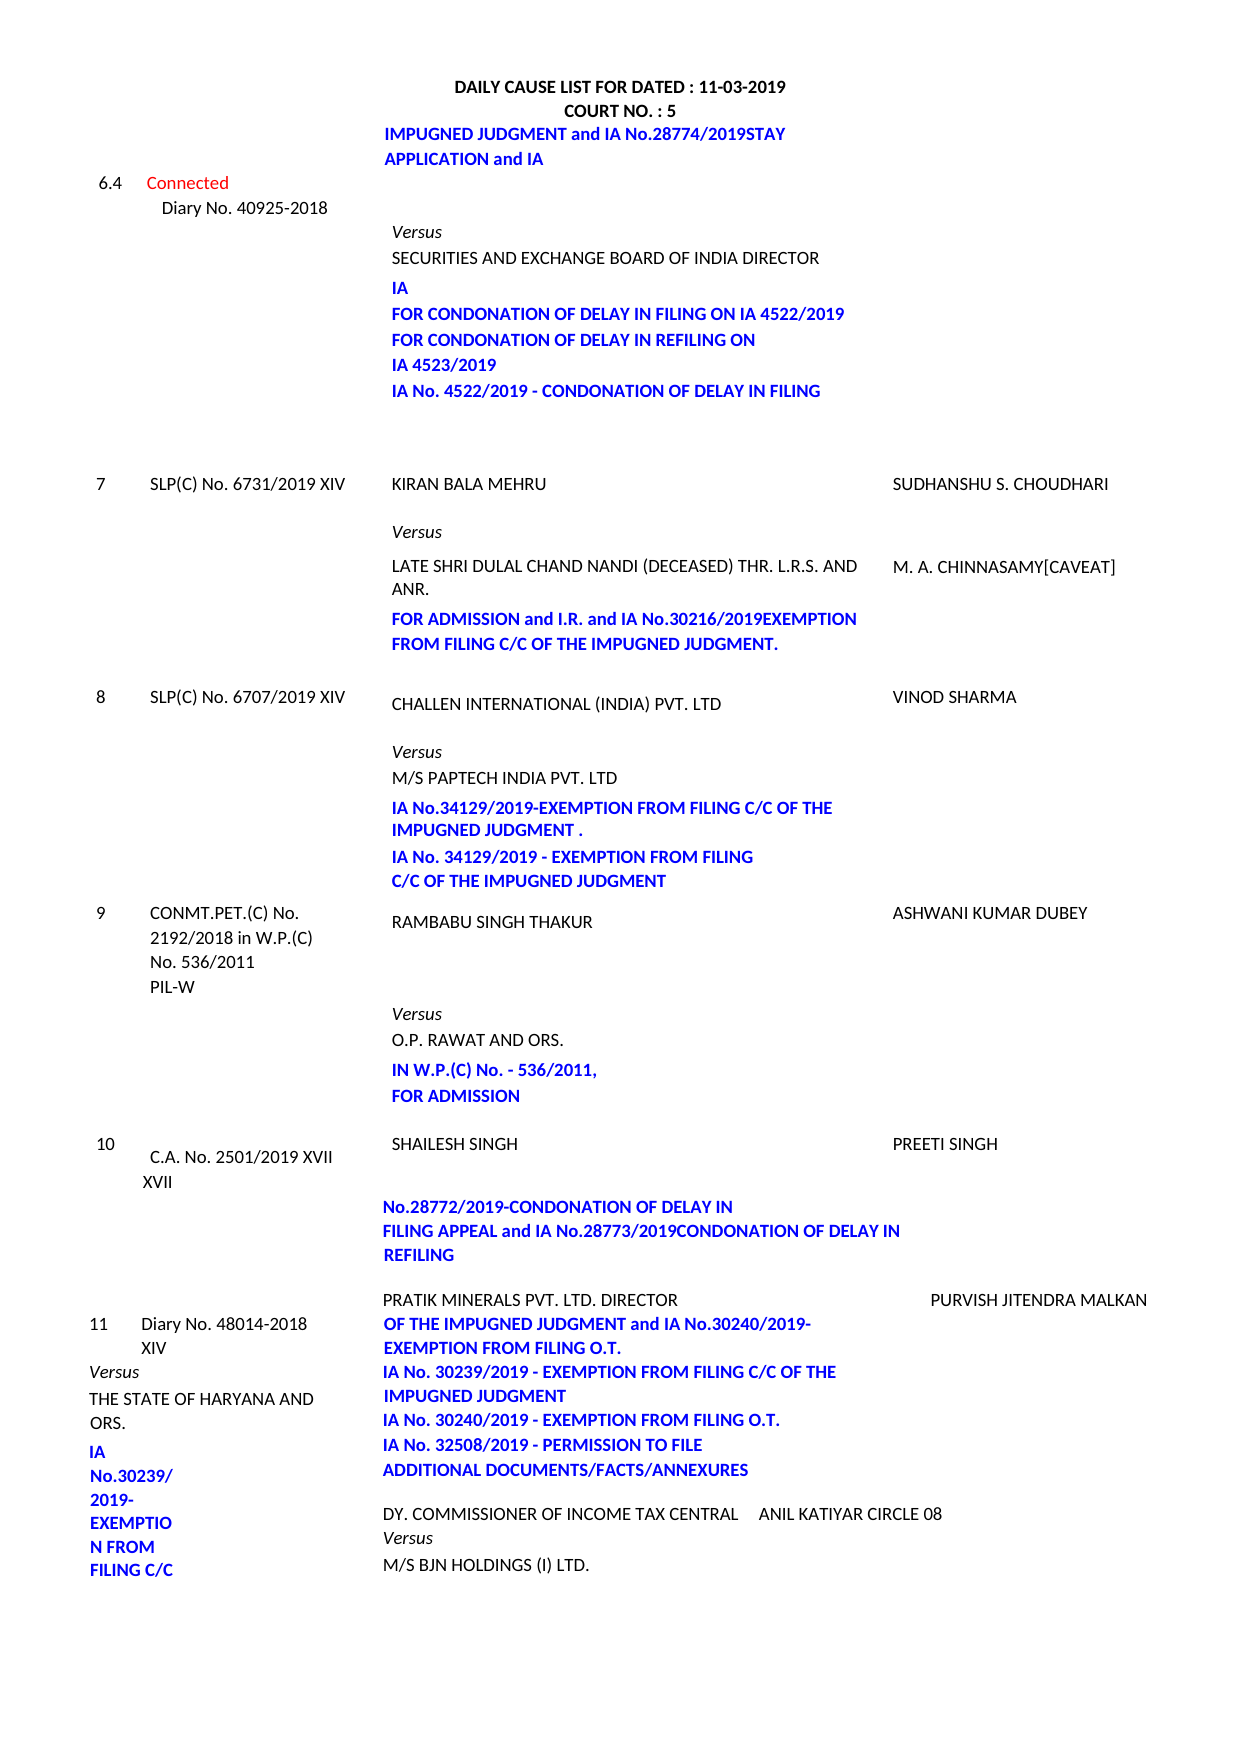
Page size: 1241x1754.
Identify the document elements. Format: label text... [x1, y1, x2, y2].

table_cell 9 [96, 901, 150, 1118]
table_header [893, 221, 1153, 473]
table_cell SLP(C) No. 6731/2019 XIV [150, 473, 392, 555]
table_header [96, 221, 150, 473]
text ADDITIONAL DOCUMENTS/FACTS/ANNEXURES [383, 1458, 861, 1481]
table_cell KIRAN BALA MEHRU Versus [392, 473, 893, 555]
table_header Versus SECURITIES AND EXCHANGE BOARD OF INDIA DIRECTOR IA FOR CONDONATION OF DELAY IN FILING ON IA 4522/2019 FOR CONDONATION OF DELAY IN REFILING ON IA 4523/2019 IA No. 4522/2019 - CONDONATION OF DELAY IN FILING [392, 221, 893, 473]
table_cell RAMBABU SINGH THAKUR Versus O.P. RAWAT AND ORS. IN W.P.(C) No. - 536/2011, FOR ADMISSION [392, 901, 893, 1118]
table_cell ASHWANI KUMAR DUBEY [893, 901, 1153, 1118]
text IA No.30239/2019-EXEMPTION FROM FILING C/C [89, 1441, 176, 1581]
text XVII [143, 1170, 329, 1193]
table_cell IMPUGNED JUDGMENT and IA No.28774/2019STAY APPLICATION and IA [384, 123, 888, 172]
text 6.4 Connected [94, 172, 329, 194]
table_cell VINOD SHARMA [893, 685, 1153, 901]
table_cell [150, 555, 392, 685]
text Versus [383, 1527, 1014, 1549]
table_cell [143, 123, 384, 172]
text OF THE IMPUGNED JUDGMENT and IA No.30240/2019-EXEMPTION FROM FILING O.T. [383, 1312, 861, 1359]
table_header [150, 221, 392, 473]
text No.28772/2019-CONDONATION OF DELAY IN [383, 1195, 994, 1218]
table_cell LATE SHRI DULAL CHAND NANDI (DECEASED) THR. L.R.S. AND ANR. FOR ADMISSION and I.R. and IA No.30216/2019EXEMPTION FROM FILING C/C OF THE IMPUGNED JUDGMENT. [392, 555, 893, 685]
text THE STATE OF HARYANA AND ORS. [89, 1387, 329, 1434]
table_cell CONMT.PET.(C) No. 2192/2018 in W.P.(C) No. 536/2011 PIL-W [150, 901, 392, 1118]
text IA No. 30239/2019 - EXEMPTION FROM FILING C/C OF THE IMPUGNED JUDGMENT [383, 1361, 861, 1407]
table_cell CHALLEN INTERNATIONAL (INDIA) PVT. LTD Versus M/S PAPTECH INDIA PVT. LTD IA No.34129/2019-EXEMPTION FROM FILING C/C OF THE IMPUGNED JUDGMENT . IA No. 34129/2019 - EXEMPTION FROM FILING C/C OF THE IMPUGNED JUDGMENT [392, 685, 893, 901]
text M/S BJN HOLDINGS (I) LTD. [383, 1553, 1014, 1576]
table_cell 8 [96, 685, 150, 901]
table_cell SLP(C) No. 6707/2019 XIV [150, 685, 392, 901]
table_cell [888, 123, 1147, 172]
table_cell C.A. No. 2501/2019 XVII [150, 1118, 392, 1170]
table_cell M. A. CHINNASAMY[CAVEAT] [893, 555, 1153, 685]
text DY. COMMISSIONER OF INCOME TAX CENTRAL ANIL KATIYAR CIRCLE 08 [383, 1502, 1014, 1525]
table_cell PREETI SINGH [893, 1118, 1153, 1170]
table_cell SUDHANSHU S. CHOUDHARI [893, 473, 1153, 555]
text FILING APPEAL and IA No.28773/2019CONDONATION OF DELAY IN REFILING [383, 1220, 904, 1266]
table_cell [90, 123, 143, 172]
table_cell 10 [96, 1118, 150, 1170]
text Diary No. 40925-2018 [96, 196, 328, 219]
text IA No. 30240/2019 - EXEMPTION FROM FILING O.T. [383, 1409, 861, 1432]
table_cell [96, 555, 150, 685]
text IA No. 32508/2019 - PERMISSION TO FILE [383, 1433, 861, 1456]
table_cell 7 [96, 473, 150, 555]
text Versus [89, 1361, 329, 1383]
text PRATIK MINERALS PVT. LTD. DIRECTOR PURVISH JITENDRA MALKAN [383, 1288, 1147, 1311]
table_cell SHAILESH SINGH [392, 1118, 893, 1170]
text 11 Diary No. 48014-2018 XIV [89, 1312, 329, 1359]
